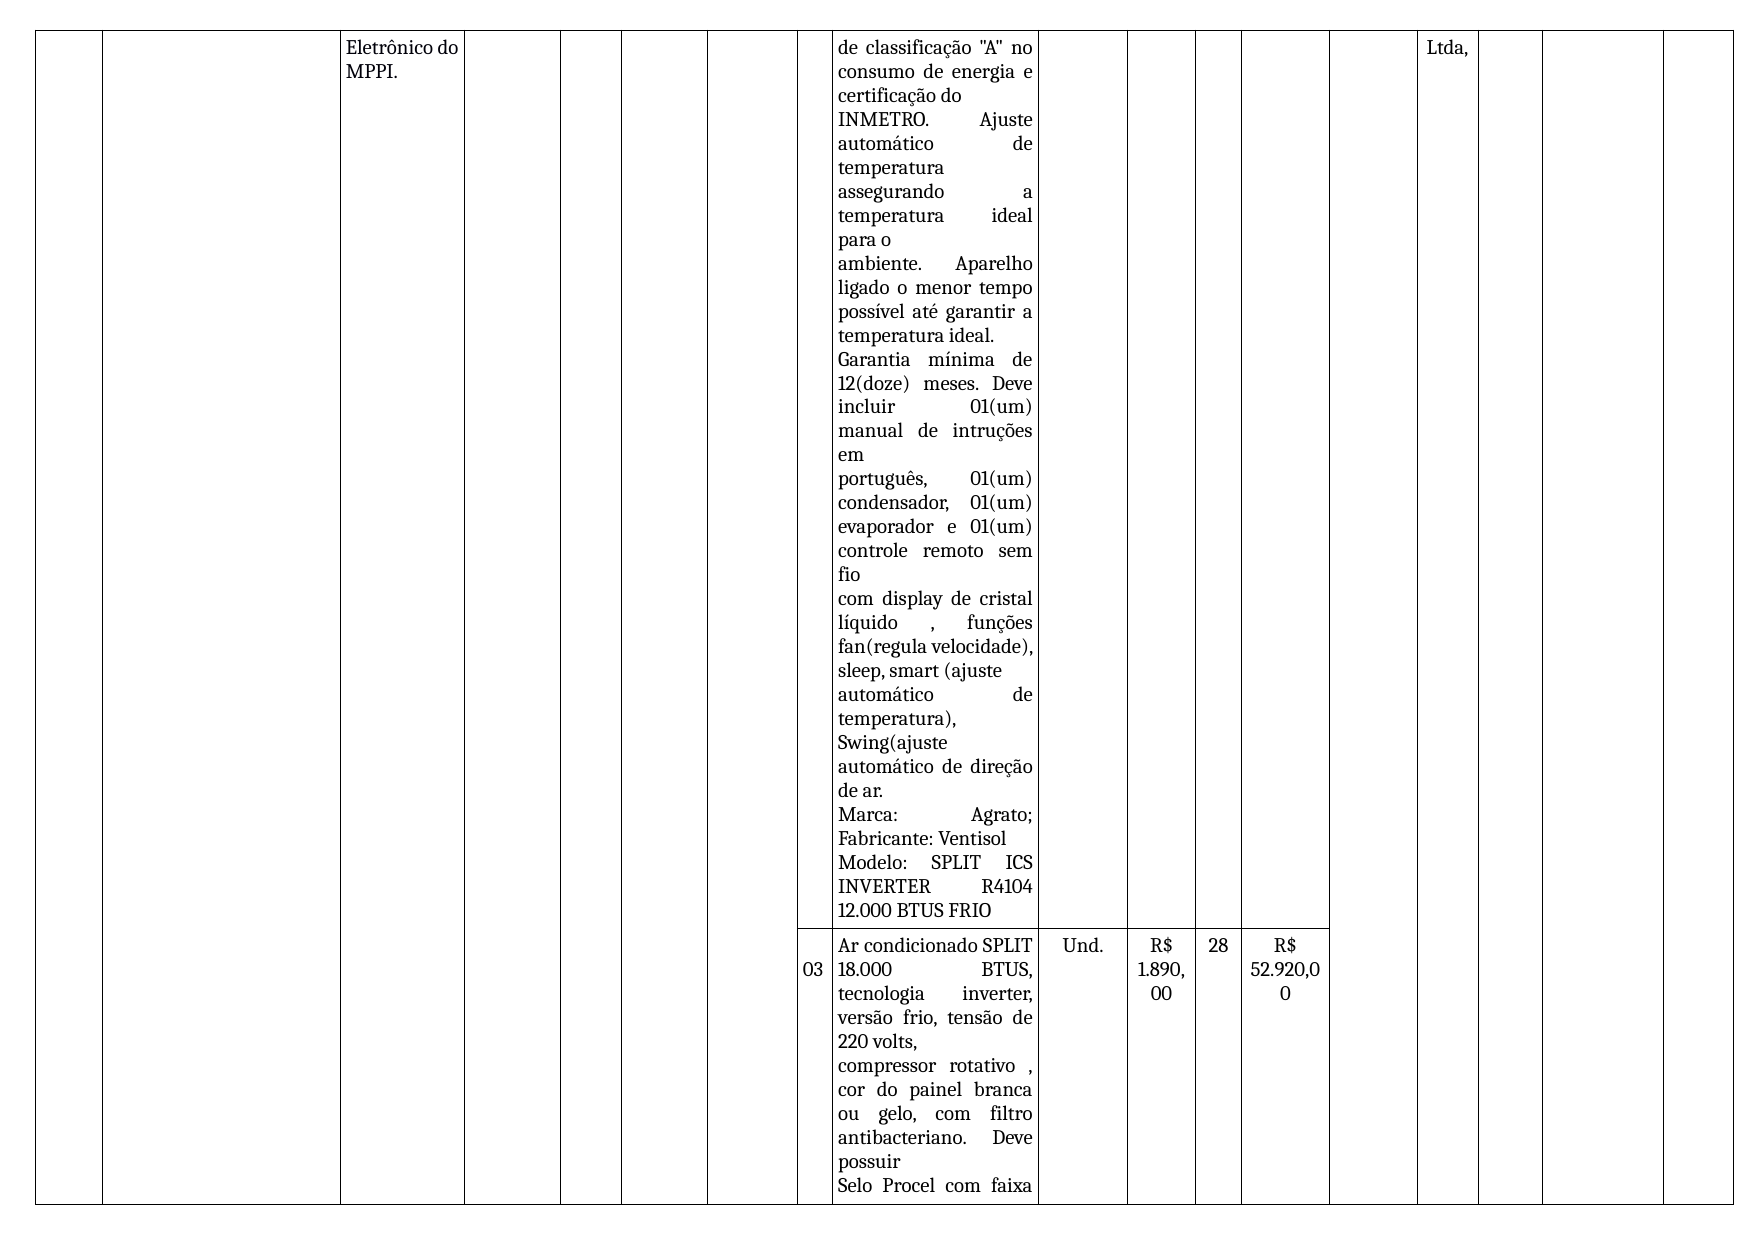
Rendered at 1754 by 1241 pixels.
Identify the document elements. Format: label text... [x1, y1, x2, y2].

table_cell Und. [1039, 929, 1127, 1203]
table_cell Ar condicionado SPLIT 18.000 BTUS, tecnologia inverter, versão frio, tensão de 220 volts, compressor rotativo , cor do painel branca ou gelo, com filtro antibacteriano. Deve possuir Selo Procel com faixa [833, 929, 1038, 1203]
table_cell 03 [798, 929, 832, 1203]
table_cell R$ 1.890,00 [1128, 929, 1195, 1203]
table_cell [1664, 31, 1733, 1203]
table_cell [1039, 31, 1127, 928]
table_cell [1128, 31, 1195, 928]
table_cell 28 [1196, 929, 1241, 1203]
table_cell [798, 31, 832, 928]
table_cell [1242, 31, 1329, 928]
table_cell [36, 31, 102, 1203]
table_cell [1479, 31, 1542, 1203]
table_cell [561, 31, 621, 1203]
table_cell de classificação "A" no consumo de energia e certificação do INMETRO. Ajuste automático de temperatura assegurando a temperatura ideal para o ambiente. Aparelho ligado o menor tempo possível até garantir a temperatura ideal. Garantia mínima de 12(doze) meses. Deve incluir 01(um) manual de intruções em português, 01(um) condensador, 01(um) evaporador e 01(um) controle remoto sem fio com display de cristal líquido , funções fan(regula velocidade), sleep, smart (ajuste automático de temperatura), Swing(ajuste automático de direção de ar. Marca: Agrato; Fabricante: Ventisol Modelo: SPLIT ICS INVERTER R4104 12.000 BTUS FRIO [833, 31, 1038, 928]
table_cell [465, 31, 560, 1203]
table_cell Eletrônico do MPPI. [341, 31, 464, 1203]
table_cell [708, 31, 797, 1203]
table_cell [1330, 31, 1417, 1203]
table_cell R$ 52.920,00 [1242, 929, 1329, 1203]
table_cell [103, 31, 340, 1203]
table_cell [1196, 31, 1241, 928]
table_cell [1543, 31, 1663, 1203]
table_cell Ltda, [1418, 31, 1478, 1203]
table_cell [622, 31, 707, 1203]
